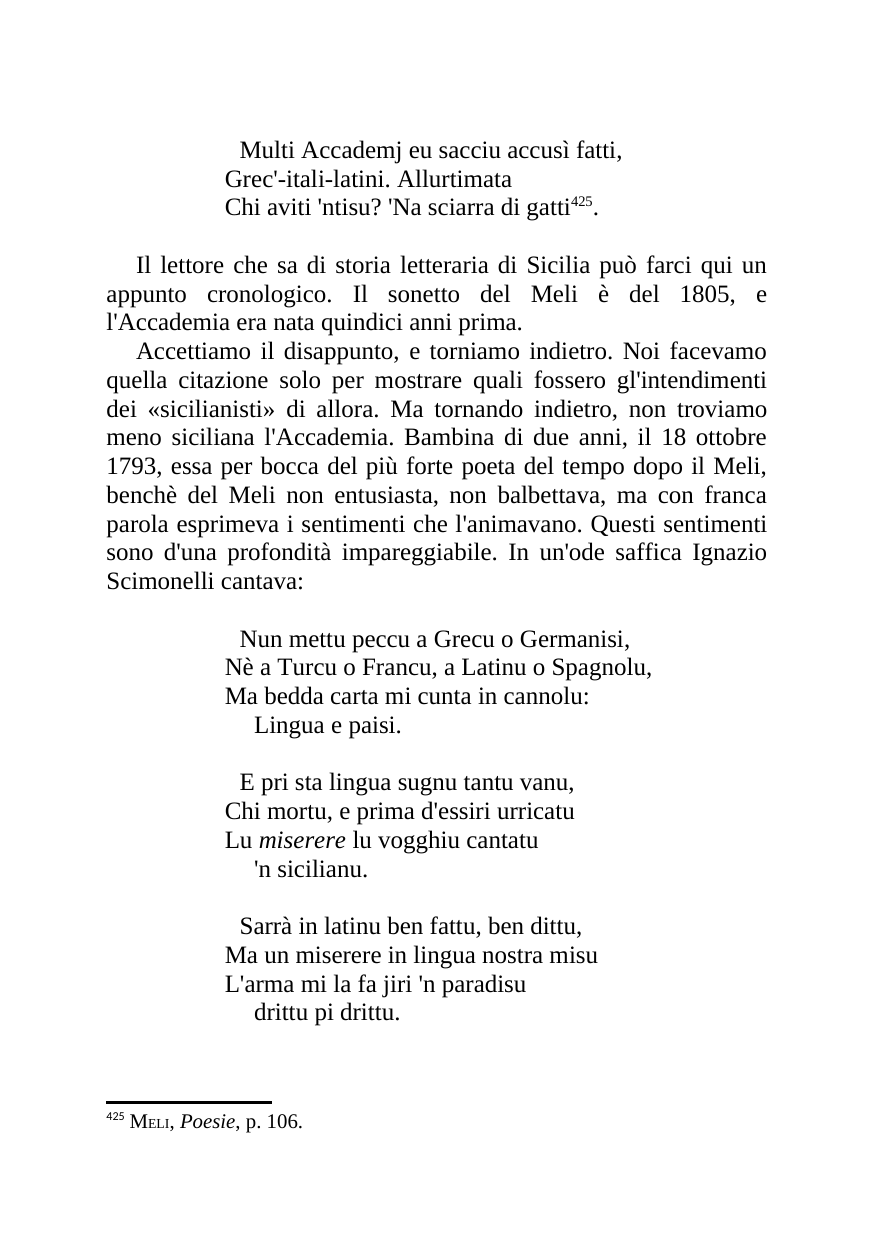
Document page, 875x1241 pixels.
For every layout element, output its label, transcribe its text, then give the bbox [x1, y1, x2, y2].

text Accettiamo il disappunto, e torniamo indietro. Noi facevamo quella citazione solo per mostrare quali fossero gl'intendimenti dei «sicilianisti» di allora. Ma tornando indietro, non troviamo meno siciliana l'Accademia. Bambina di due anni, il 18 ottobre 1793, essa per bocca del più forte poeta del tempo dopo il Meli, benchè del Meli non entusiasta, non balbettava, ma con franca parola esprimeva i sentimenti che l'animavano. Questi sentimenti sono d'una profondità impareggiabile. In un'ode saffica Ignazio Scimonelli cantava: [106, 336, 768, 595]
text Ma un miserere in lingua nostra misu [195, 940, 768, 969]
text Ma bedda carta mi cunta in cannolu: [195, 681, 768, 710]
text Lu miserere lu vogghiu cantatu [195, 825, 768, 854]
text Grec'-itali-latini. Allurtimata [195, 164, 768, 192]
text Meli, Poesie, p. 106. [106, 1108, 768, 1134]
text Chi mortu, e prima d'essiri urricatu [195, 796, 768, 825]
text Sarrà in latinu ben fattu, ben dittu, [210, 911, 768, 940]
text drittu pi drittu. [224, 997, 768, 1026]
text Nè a Turcu o Francu, a Latinu o Spagnolu, [195, 652, 768, 681]
text 'n sicilianu. [224, 854, 768, 882]
text Il lettore che sa di storia letteraria di Sicilia può farci qui un appunto cronologico. Il sonetto del Meli è del 1805, e l'Accademia era nata quindici anni prima. [106, 250, 768, 336]
text E pri sta lingua sugnu tantu vanu, [210, 767, 768, 796]
text Lingua e paisi. [224, 710, 768, 739]
text Multi Accademj eu sacciu accusì fatti, [210, 135, 768, 164]
text L'arma mi la fa jiri 'n paradisu [195, 969, 768, 997]
text Chi aviti 'ntisu? 'Na sciarra di gatti. [195, 192, 768, 221]
text Nun mettu peccu a Grecu o Germanisi, [210, 624, 768, 652]
